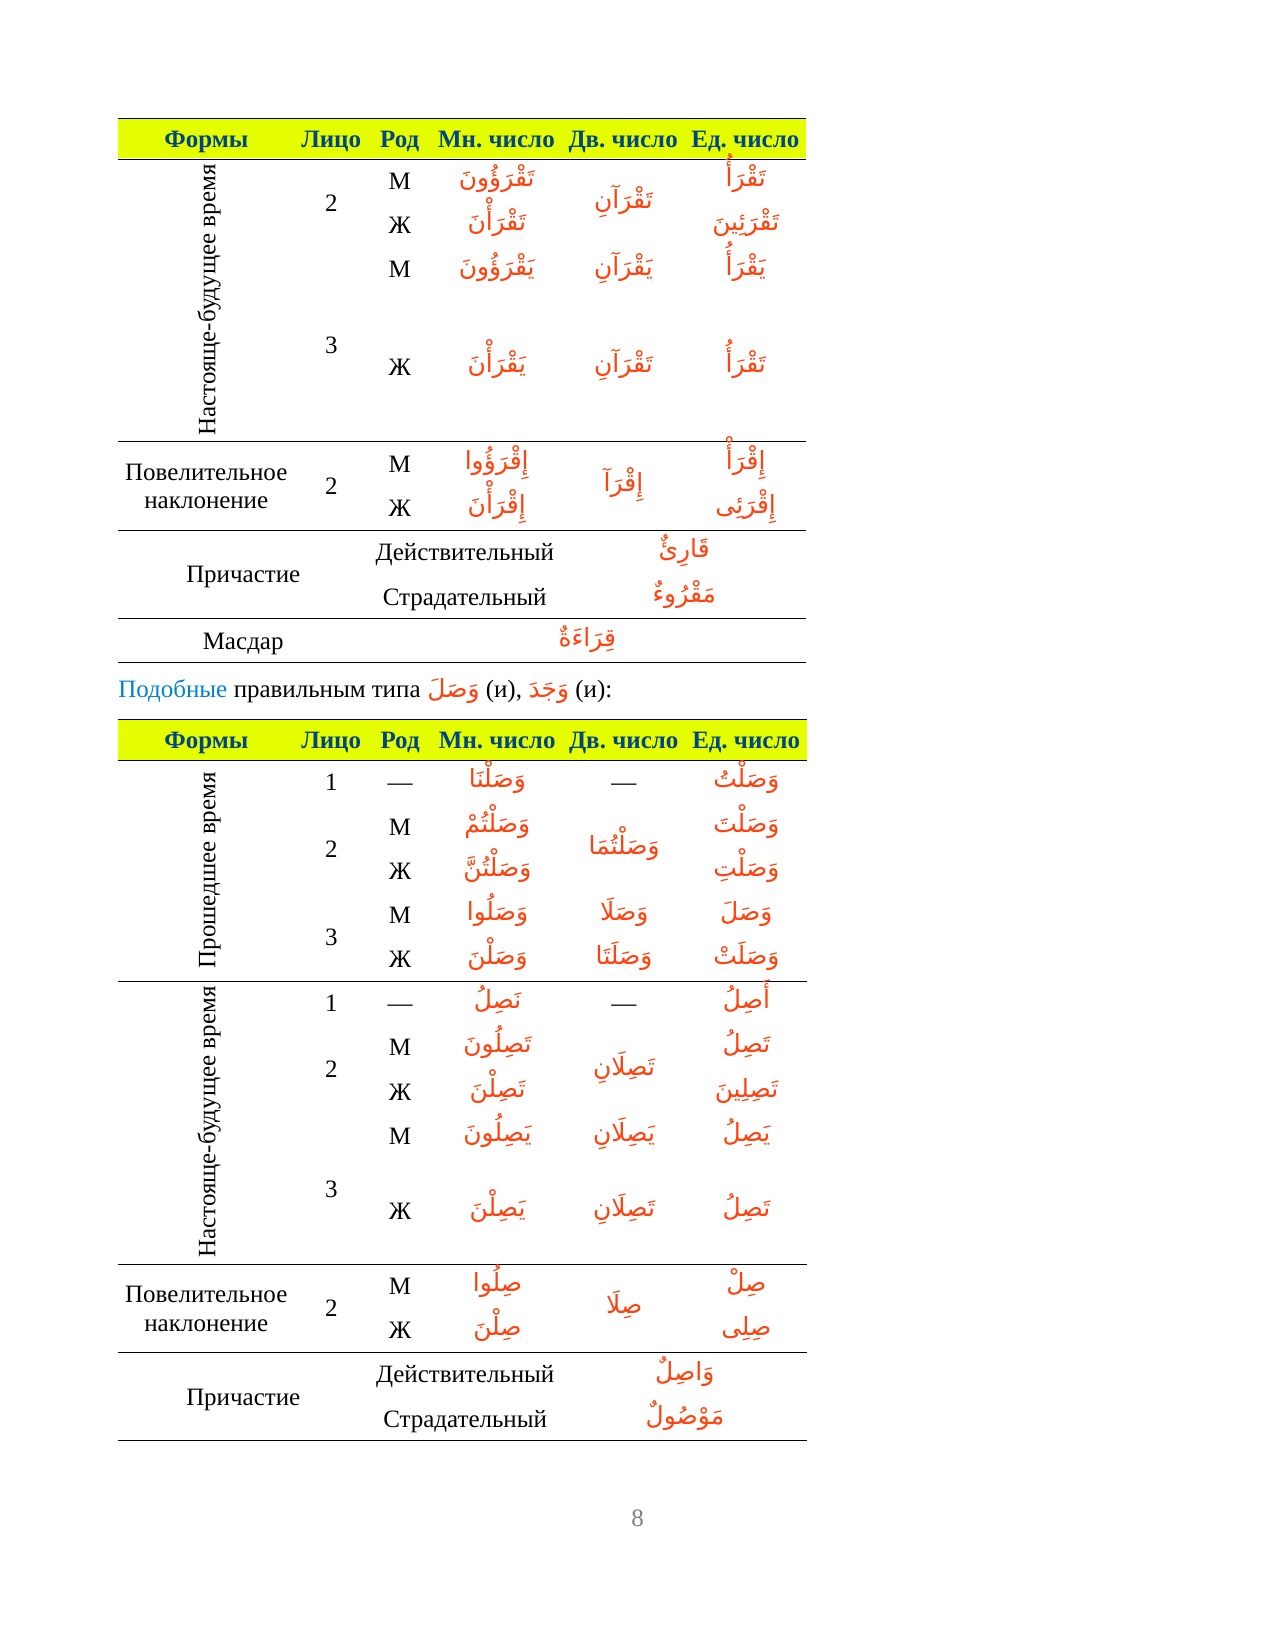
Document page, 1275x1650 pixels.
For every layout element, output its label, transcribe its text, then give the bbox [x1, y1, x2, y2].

table_cell قَارِئٌ [561, 531, 806, 574]
table_cell صِلْ [685, 1265, 807, 1308]
table_header Род [368, 720, 432, 760]
table_cell — [368, 982, 432, 1025]
table_cell تَقْرَآنِ [561, 160, 684, 247]
table_header Формы [118, 720, 294, 760]
table_cell М [368, 1113, 432, 1157]
table_cell إِقْرَأْنَ [431, 486, 561, 530]
text Подобные правильным типа وَصَلَ (и), وَجَدَ (и): [118, 674, 1157, 708]
table_cell يَقْرَأُ [684, 247, 806, 291]
table_cell Причастие [118, 1353, 368, 1440]
table_cell М [368, 160, 431, 203]
table_cell إِقْرَؤُوا [431, 442, 561, 486]
table_cell إِقْرَآ [561, 442, 684, 530]
table_header Мн. число [431, 119, 561, 158]
table_cell Повелительное наклонение [118, 1265, 294, 1352]
table_cell Ж [368, 1069, 432, 1113]
table_cell 2 [294, 1025, 368, 1113]
table_cell تَصِلَانِ [562, 1025, 685, 1113]
table_cell وَصَلْتُنَّ [432, 848, 562, 892]
table_cell 2 [294, 442, 368, 530]
table_cell وَصَلْنَ [432, 936, 562, 981]
table_cell М [368, 804, 432, 848]
table_cell تَقْرَأُ [684, 291, 806, 441]
table_cell وَصَلْتُمْ [432, 804, 562, 848]
table_cell Страдательный [368, 1396, 562, 1440]
table_cell 3 [294, 1113, 368, 1263]
table_cell Причастие [118, 531, 368, 618]
table_cell — [562, 982, 685, 1025]
table_cell М [368, 1025, 432, 1069]
table_cell Страдательный [368, 574, 561, 618]
table_cell نَصِلُ [432, 982, 562, 1025]
table_cell 2 [294, 804, 368, 892]
table_header Лицо [294, 720, 368, 760]
table_cell وَصَلْتَ [685, 804, 807, 848]
table_cell تَقْرَأْنَ [431, 203, 561, 247]
table_cell 2 [294, 1265, 368, 1352]
table_cell М [368, 1265, 432, 1308]
table_cell وَصَلْتُمَا [562, 804, 685, 892]
table_cell تَقْرَآنِ [561, 291, 684, 441]
table_cell إِقْرَأْ [684, 442, 806, 486]
table_header Род [368, 119, 431, 158]
table_cell تَصِلُ [685, 1157, 807, 1263]
table_header Формы [118, 119, 294, 158]
table_cell تَصِلِينَ [685, 1069, 807, 1113]
table_cell Ж [368, 1157, 432, 1263]
table_cell تَصِلَانِ [562, 1157, 685, 1263]
table_cell وَصَلْتِ [685, 848, 807, 892]
table_header Дв. число [561, 119, 684, 158]
table_cell مَوْصُولٌ [562, 1396, 807, 1440]
table_cell 2 [294, 160, 368, 247]
table_cell — [368, 761, 432, 804]
table_cell تَصِلْنَ [432, 1069, 562, 1113]
table_cell مَقْرُوءٌ [561, 574, 806, 618]
table_cell Действительный [368, 1353, 562, 1396]
table_cell 1 [294, 761, 368, 804]
table_cell أَصِلُ [685, 982, 807, 1025]
table_cell — [562, 761, 685, 804]
table_cell Ж [368, 848, 432, 892]
table_header Мн. число [432, 720, 562, 760]
table_cell وَصَلْتُ [685, 761, 807, 804]
table_cell Ж [368, 1308, 432, 1352]
table_header Дв. число [562, 720, 685, 760]
table_cell تَقْرَأُ [684, 160, 806, 203]
table_cell يَصِلُ [685, 1113, 807, 1157]
table_cell وَصَلَ [685, 892, 807, 936]
table_cell М [368, 247, 431, 291]
table_cell تَقْرَؤُونَ [431, 160, 561, 203]
table_cell وَصَلَتْ [685, 936, 807, 981]
table_cell صِلَا [562, 1265, 685, 1352]
table_cell وَصَلُوا [432, 892, 562, 936]
table_cell 3 [294, 892, 368, 981]
table_cell تَصِلُونَ [432, 1025, 562, 1069]
table_cell صِلِى [685, 1308, 807, 1352]
table_cell Масдар [118, 619, 368, 662]
table_header Ед. число [685, 720, 807, 760]
table_cell Ж [368, 203, 431, 247]
table_cell يَقْرَؤُونَ [431, 247, 561, 291]
table_cell إِقْرَئِى [684, 486, 806, 530]
table_cell وَاصِلٌ [562, 1353, 807, 1396]
table_cell Действительный [368, 531, 561, 574]
table_cell صِلْنَ [432, 1308, 562, 1352]
table_cell صِلُوا [432, 1265, 562, 1308]
table_cell وَصَلَتَا [562, 936, 685, 981]
table_cell يَصِلُونَ [432, 1113, 562, 1157]
table_cell يَصِلَانِ [562, 1113, 685, 1157]
table_cell تَقْرَئِينَ [684, 203, 806, 247]
table_cell 3 [294, 247, 368, 441]
table_cell Прошедшее время [118, 761, 294, 981]
table_cell قِرَاءَةٌ [368, 619, 806, 662]
table_header Ед. число [684, 119, 806, 158]
table_cell 1 [294, 982, 368, 1025]
table_cell М [368, 442, 431, 486]
table_cell وَصَلْنَا [432, 761, 562, 804]
table_cell Настояще-будущее время [118, 160, 294, 441]
table_cell يَقْرَآنِ [561, 247, 684, 291]
table_cell تَصِلُ [685, 1025, 807, 1069]
table_cell М [368, 892, 432, 936]
table_cell Ж [368, 291, 431, 441]
table_cell يَصِلْنَ [432, 1157, 562, 1263]
table_cell Ж [368, 486, 431, 530]
table_cell Повелительное наклонение [118, 442, 294, 530]
table_header Лицо [294, 119, 368, 158]
table_cell Ж [368, 936, 432, 981]
table_cell وَصَلَا [562, 892, 685, 936]
table_cell Настояще-будущее время [118, 982, 294, 1263]
table_cell يَقْرَأْنَ [431, 291, 561, 441]
